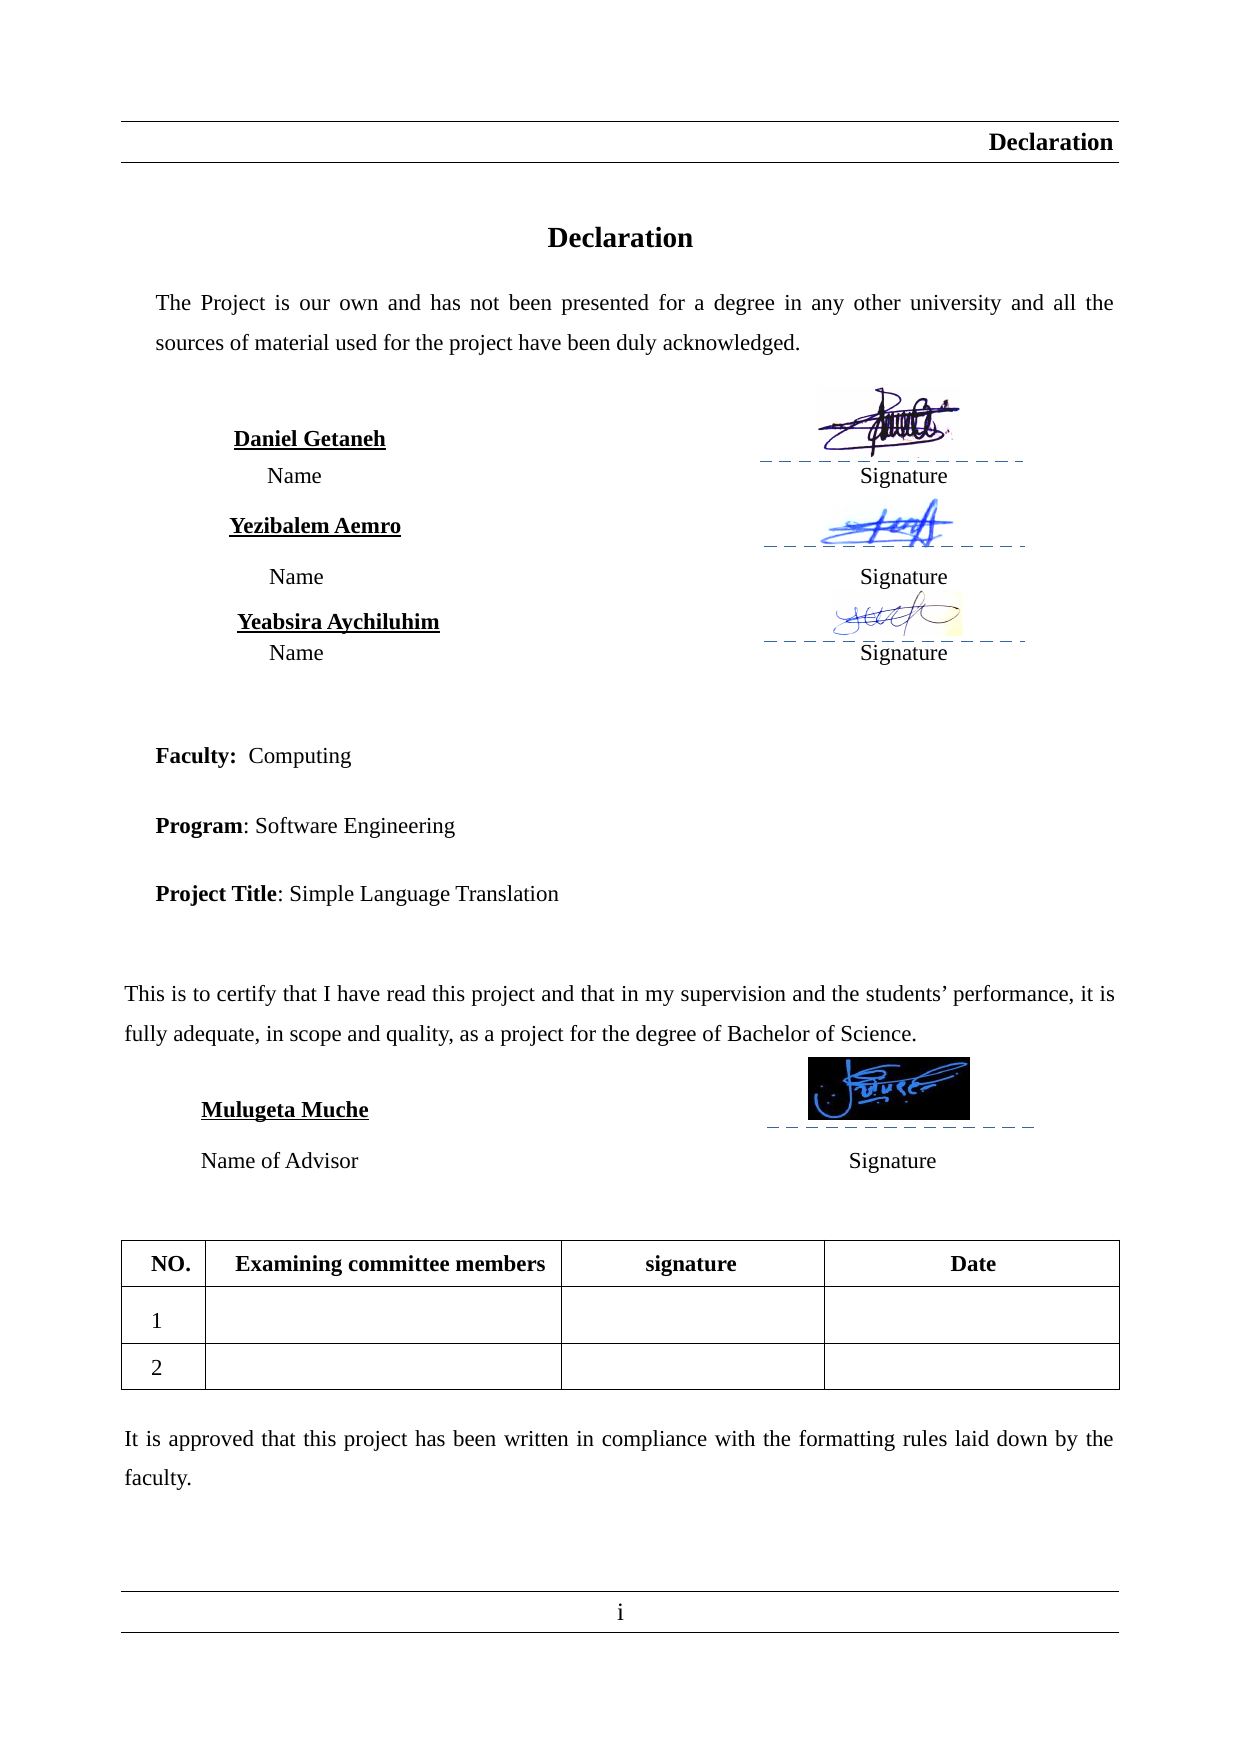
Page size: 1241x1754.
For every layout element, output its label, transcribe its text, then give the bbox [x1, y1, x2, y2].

text [961, 422, 1119, 455]
text Program: Software Engineering [152, 809, 1119, 841]
text Mulugeta Muche [152, 1093, 1119, 1125]
text It is approved that this project has been written in compliance with the formatting rules laid down by the faculty. [121, 1422, 1119, 1491]
picture [808, 1057, 970, 1120]
text Name Signature [121, 636, 1119, 668]
table_cell [825, 1287, 1119, 1342]
text Name Signature [121, 459, 1119, 491]
table_cell [562, 1344, 824, 1389]
table_cell [562, 1287, 824, 1342]
table_cell [206, 1344, 561, 1389]
text [964, 509, 1119, 542]
text Name of Advisor Signature [121, 1144, 1119, 1173]
subtitle Declaration [121, 217, 1119, 257]
text This is to certify that I have read this project and that in my supervision and the students’ performance, it is fully adequate, in scope and quality, as a project for the degree of Bachelor of Science. [121, 977, 1119, 1046]
table_header Date [825, 1241, 1119, 1286]
text Name Signature [121, 560, 1119, 590]
table_cell [825, 1344, 1119, 1389]
table_cell 1 [122, 1287, 205, 1342]
text Daniel Getaneh [152, 422, 817, 455]
text Project Title: Simple Language Translation [152, 877, 1119, 910]
table_cell [206, 1287, 561, 1342]
table_header NO. [122, 1241, 205, 1286]
table_header signature [562, 1241, 824, 1286]
table_cell 2 [122, 1344, 205, 1389]
text Faculty: Computing [152, 742, 1119, 772]
text Yezibalem Aemro [152, 509, 813, 542]
text [963, 605, 1119, 635]
text Yeabsira Aychiluhim [121, 605, 832, 635]
table_header Examining committee members [206, 1241, 561, 1286]
text The Project is our own and has not been presented for a degree in any other university and all the sources of material used for the project have been duly acknowledged. [152, 286, 1119, 358]
